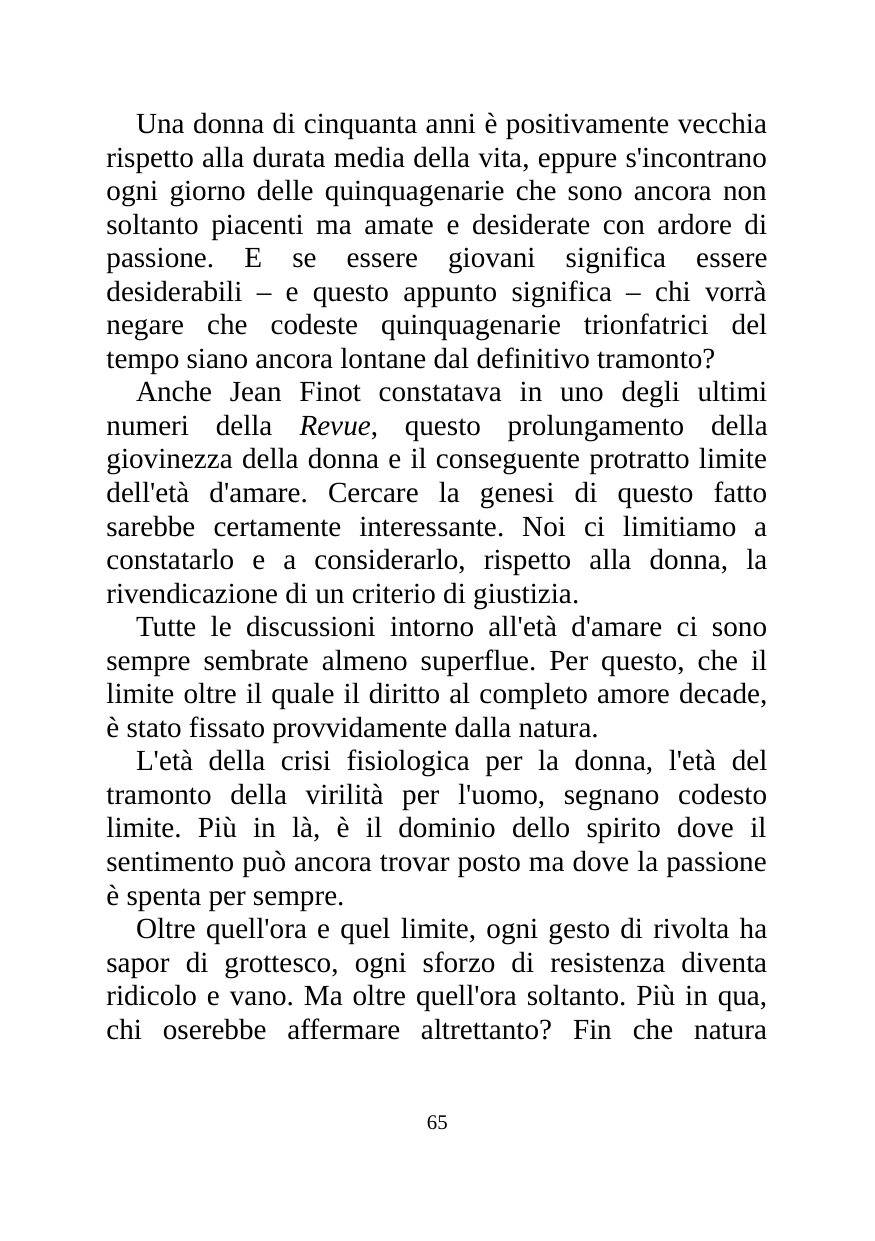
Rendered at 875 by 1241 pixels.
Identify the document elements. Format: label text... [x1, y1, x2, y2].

text L'età della crisi fisiologica per la donna, l'età del tramonto della virilità per l'uomo, segnano codesto limite. Più in là, è il dominio dello spirito dove il sentimento può ancora trovar posto ma dove la passione è spenta per sempre. [106, 743, 768, 911]
text Anche Jean Finot constatava in uno degli ultimi numeri della Revue, questo prolungamento della giovinezza della donna e il conseguente protratto limite dell'età d'amare. Cercare la genesi di questo fatto sarebbe certamente interessante. Noi ci limitiamo a constatarlo e a considerarlo, rispetto alla donna, la rivendicazione di un criterio di giustizia. [106, 374, 768, 609]
text Oltre quell'ora e quel limite, ogni gesto di rivolta ha sapor di grottesco, ogni sforzo di resistenza diventa ridicolo e vano. Ma oltre quell'ora soltanto. Più in qua, chi oserebbe affermare altrettanto? Fin che natura [106, 911, 768, 1045]
text Una donna di cinquanta anni è positivamente vecchia rispetto alla durata media della vita, eppure s'incontrano ogni giorno delle quinquagenarie che sono ancora non soltanto piacenti ma amate e desiderate con ardore di passione. E se essere giovani significa essere desiderabili – e questo appunto significa – chi vorrà negare che codeste quinquagenarie trionfatrici del tempo siano ancora lontane dal definitivo tramonto? [106, 106, 768, 374]
text Tutte le discussioni intorno all'età d'amare ci sono sempre sembrate almeno superflue. Per questo, che il limite oltre il quale il diritto al completo amore decade, è stato fissato provvidamente dalla natura. [106, 609, 768, 743]
